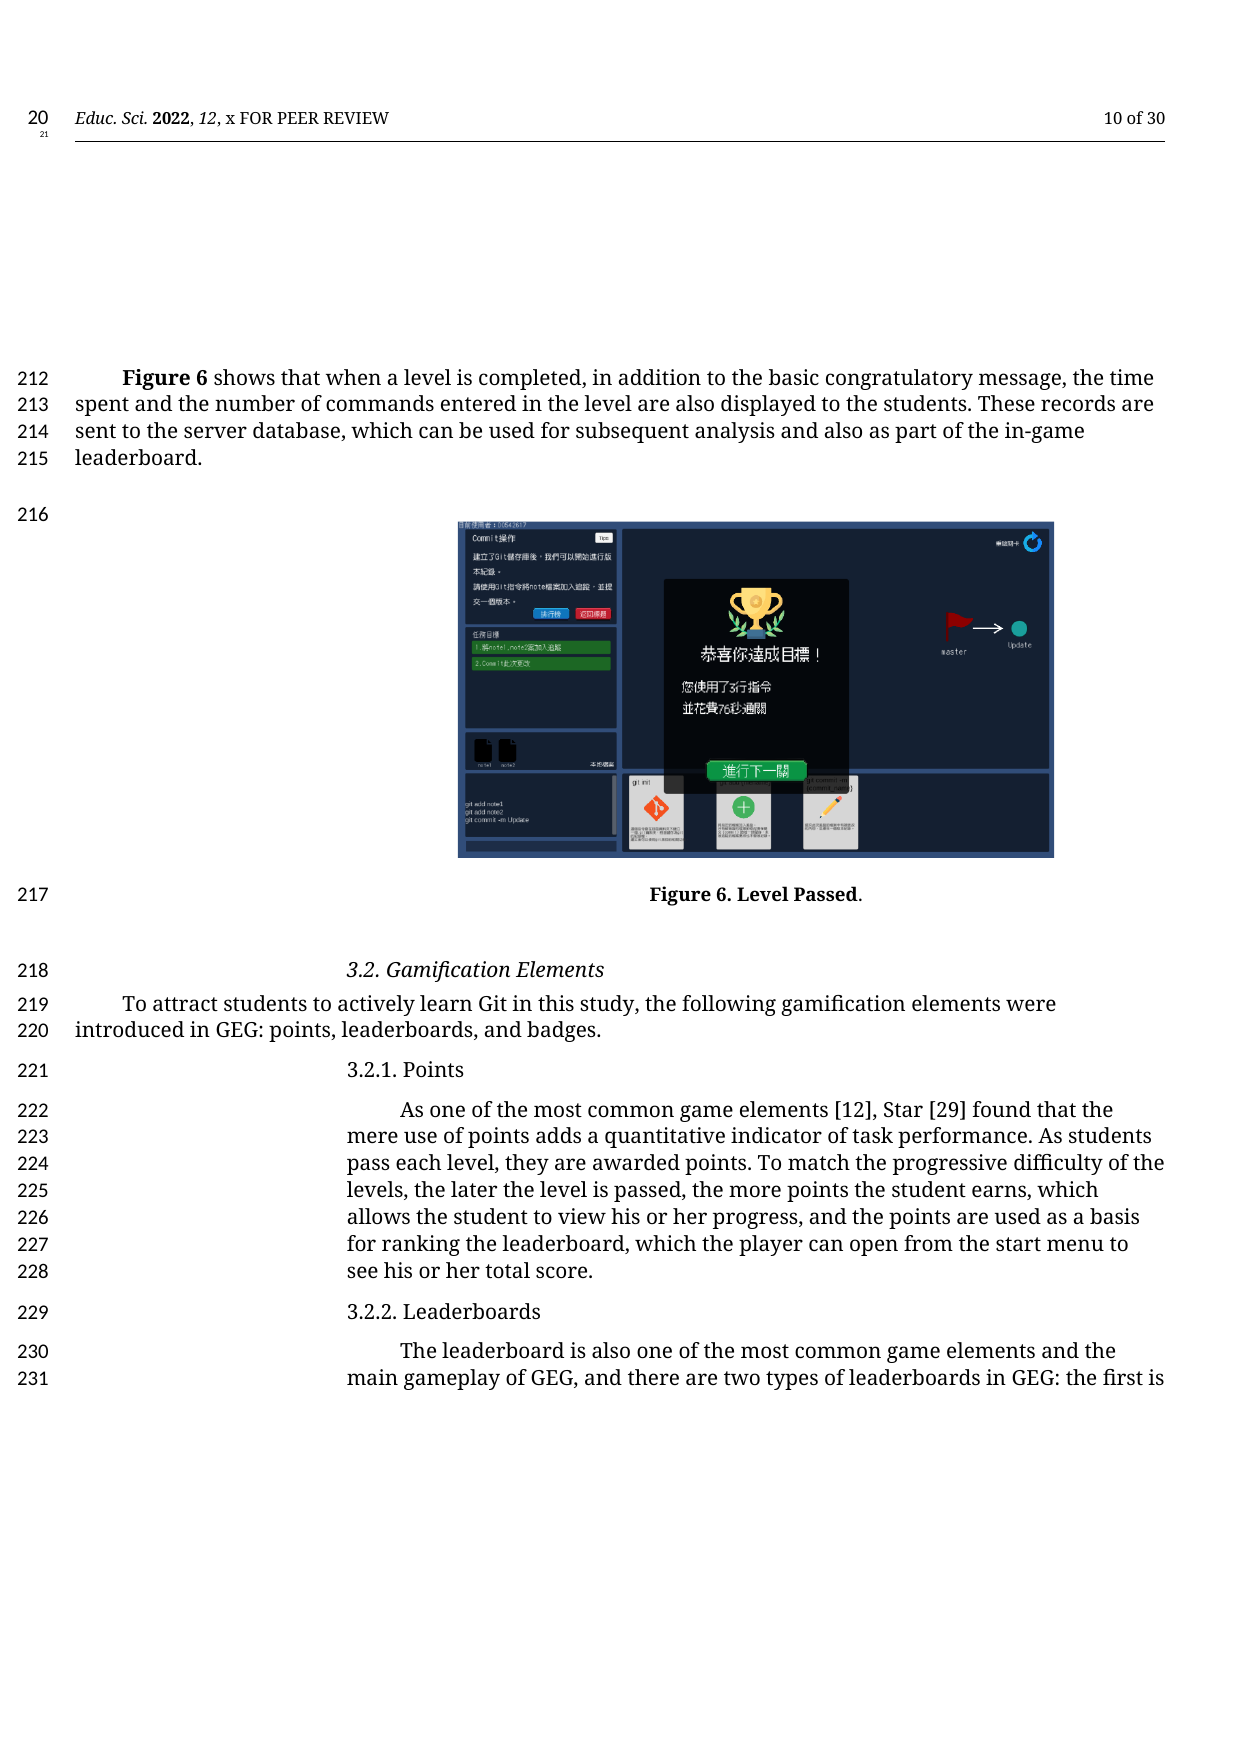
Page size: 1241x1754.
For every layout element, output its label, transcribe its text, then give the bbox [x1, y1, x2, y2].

subtitle 3.2.1. Points [347, 1056, 1165, 1083]
text Figure 6. Level Passed. [347, 882, 1165, 906]
subtitle The leaderboard is also one of the most common game elements and the main gameplay of GEG, and there are two types of leaderboards in GEG: the first is [347, 1337, 1165, 1391]
text Figure 6 shows that when a level is completed, in addition to the basic congratulatory message, the time spent and the number of commands entered in the level are also displayed to the students. These records are sent to the server database, which can be used for subsequent analysis and also as part of the in-game leaderboard. [75, 363, 1165, 472]
subtitle As one of the most common game elements [12], Star [29] found that the mere use of points adds a quantitative indicator of task performance. As students pass each level, they are awarded points. To match the progressive difficulty of the levels, the later the level is passed, the more points the student earns, which allows the student to view his or her progress, and the points are used as a basis for ranking the leaderboard, which the player can open from the start menu to see his or her total score. [347, 1096, 1165, 1285]
subtitle 3.2.2. Leaderboards [347, 1298, 1165, 1324]
subtitle To attract students to actively learn Git in this study, the following gamification elements were introduced in GEG: points, leaderboards, and badges. [75, 989, 1165, 1044]
subtitle 3.2. Gamification Elements [347, 956, 1165, 983]
